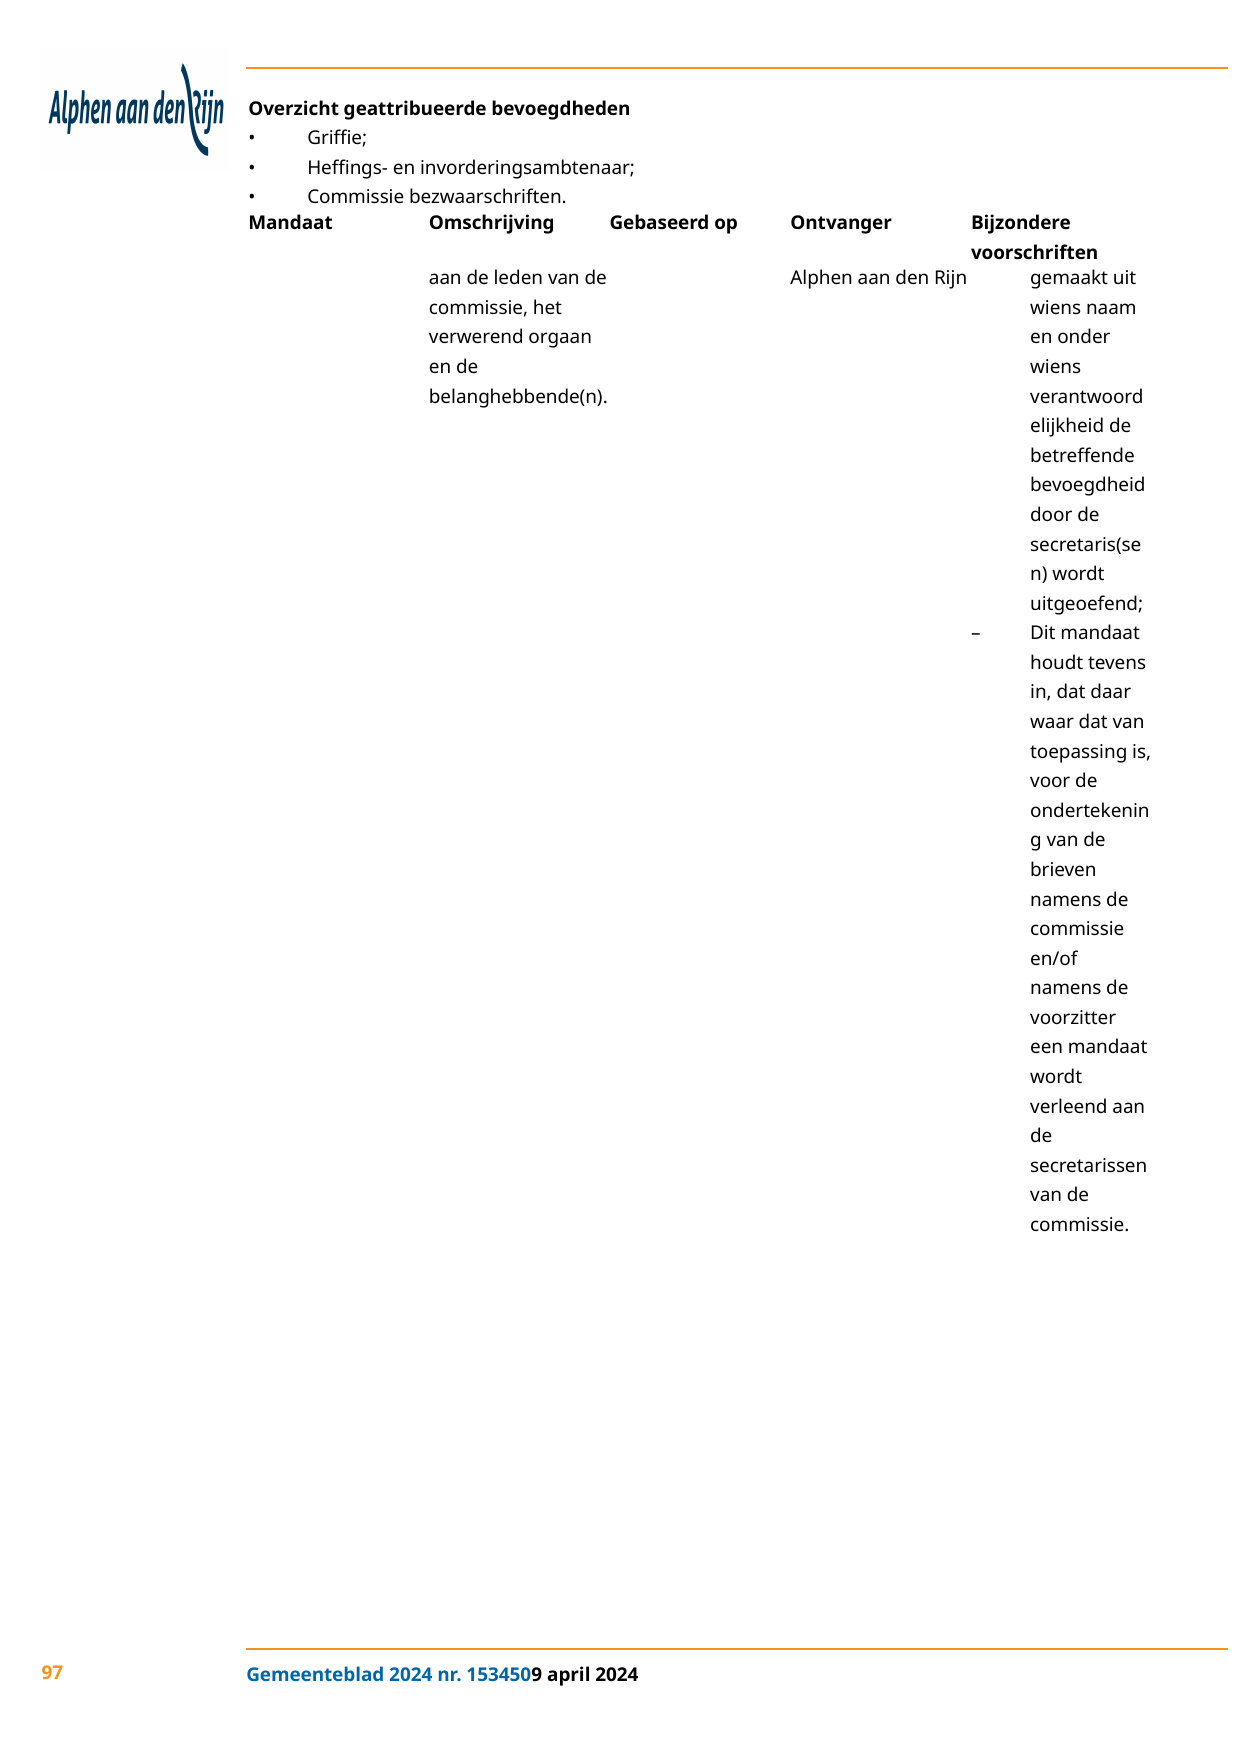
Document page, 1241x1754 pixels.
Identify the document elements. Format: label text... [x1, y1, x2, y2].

table_header Overzicht geattribueerde bevoegdheden Griffie; Heffings- en invorderingsambtenaar; Commissie bezwaarschriften. [248, 95, 1152, 209]
table_cell Ontvanger [790, 209, 971, 264]
table_cell [248, 265, 429, 1237]
table_cell Bijzondere voorschriften [971, 209, 1152, 264]
table_cell [609, 265, 790, 1237]
table_cell Omschrijving [429, 209, 609, 264]
table_cell Mandaat [248, 209, 429, 264]
table_cell gemaakt uit wiens naam en onder wiens verantwoordelijkheid de betreffende bevoegdheid door de secretaris(sen) wordt uitgeoefend; Dit mandaat houdt tevens in, dat daar waar dat van toepassing is, voor de ondertekening van de brieven namens de commissie en/of namens de voorzitter een mandaat wordt verleend aan de secretarissen van de commissie. [971, 265, 1152, 1237]
picture [41, 47, 231, 172]
table_cell aan de leden van de commissie, het verwerend orgaan en de belanghebbende(n). [429, 265, 609, 1237]
table_cell Alphen aan den Rijn [790, 265, 971, 1237]
table_cell Gebaseerd op [609, 209, 790, 264]
